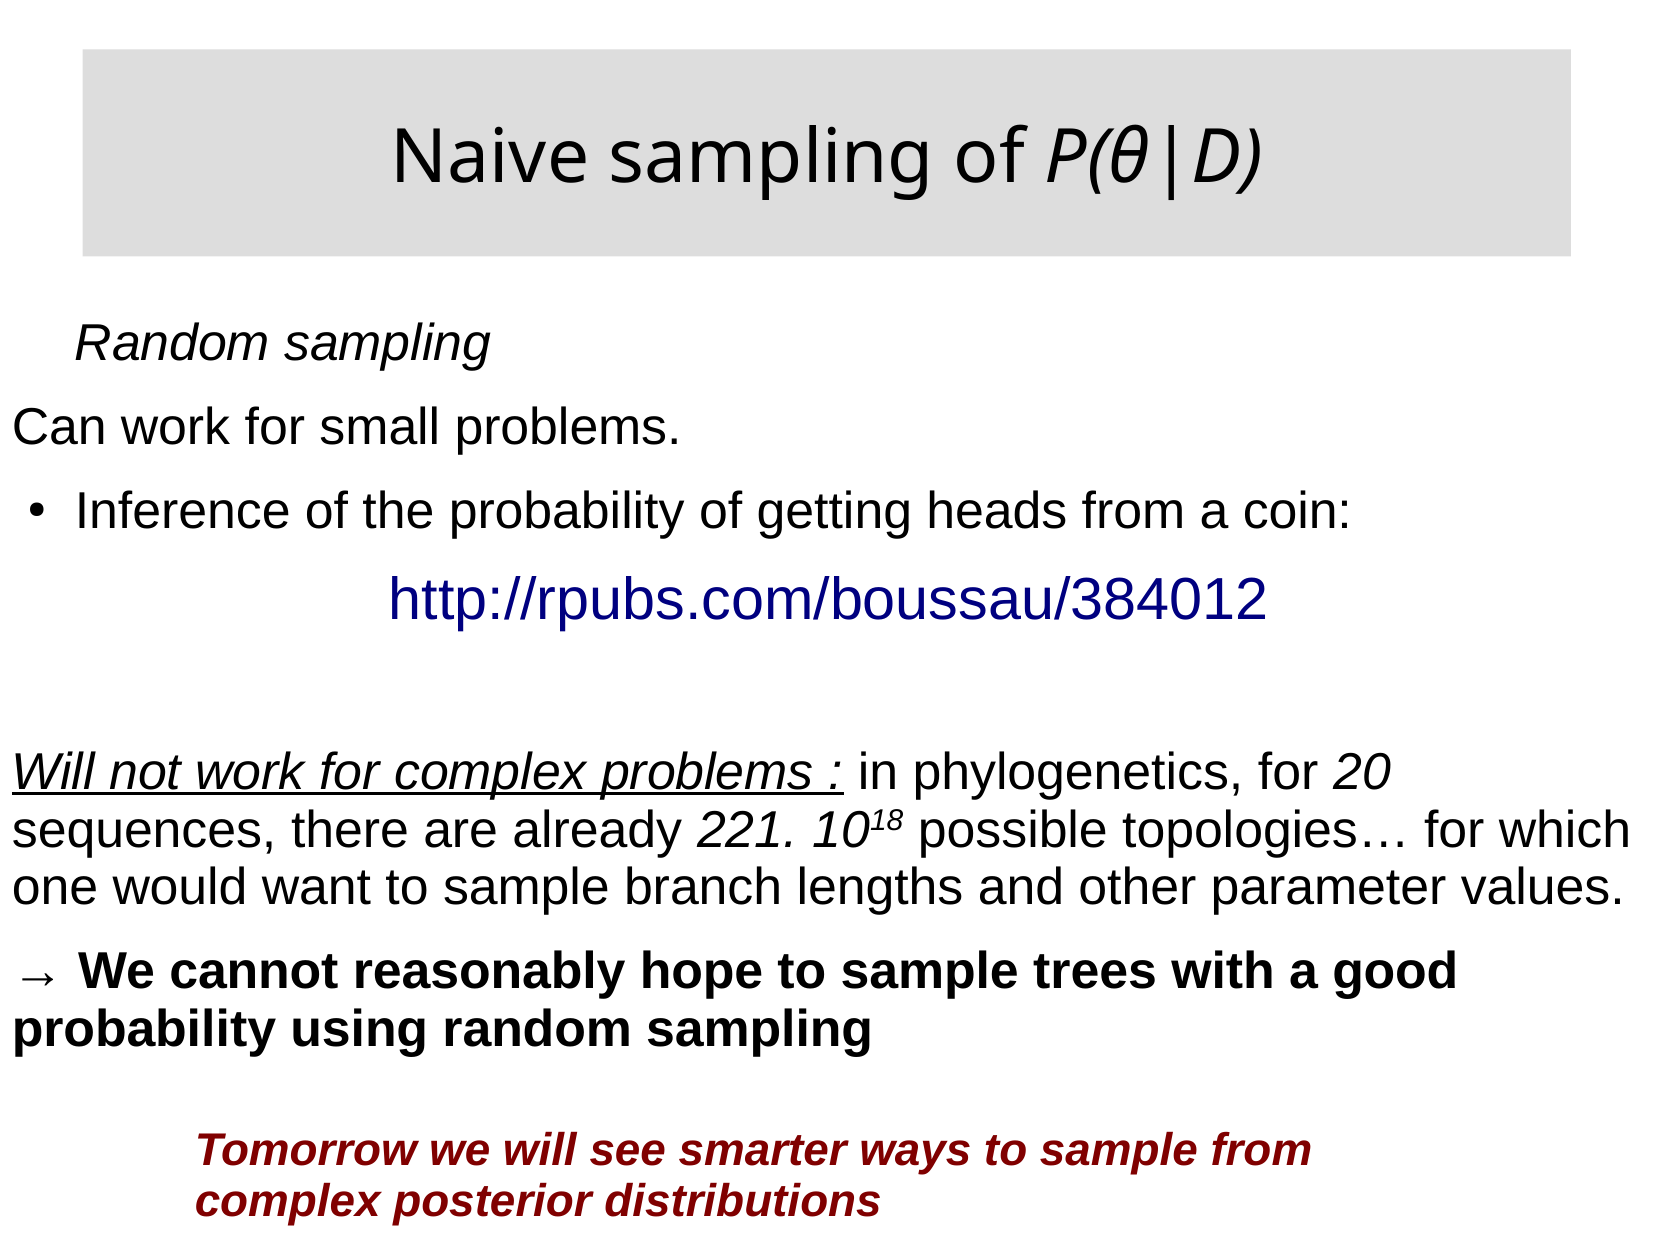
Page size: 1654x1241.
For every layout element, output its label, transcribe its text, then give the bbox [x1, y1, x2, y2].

list Random sampling Can work for small problems. Inference of the probability of getting heads from a coin: http://rpubs.com/boussau/384012 Will not work for complex problems : in phylogenetics, for 20 sequences, there are already 221. 1018 possible topologies… for which one would want to sample branch lengths and other parameter values. → We cannot reasonably hope to sample trees with a good probability using random sampling [11, 313, 1647, 1119]
text_box [11, 795, 16, 866]
text_box Tomorrow we will see smarter ways to sample from complex posterior distributions [180, 1116, 1501, 1234]
title Naive sampling of P(θ|D) [82, 49, 1571, 257]
